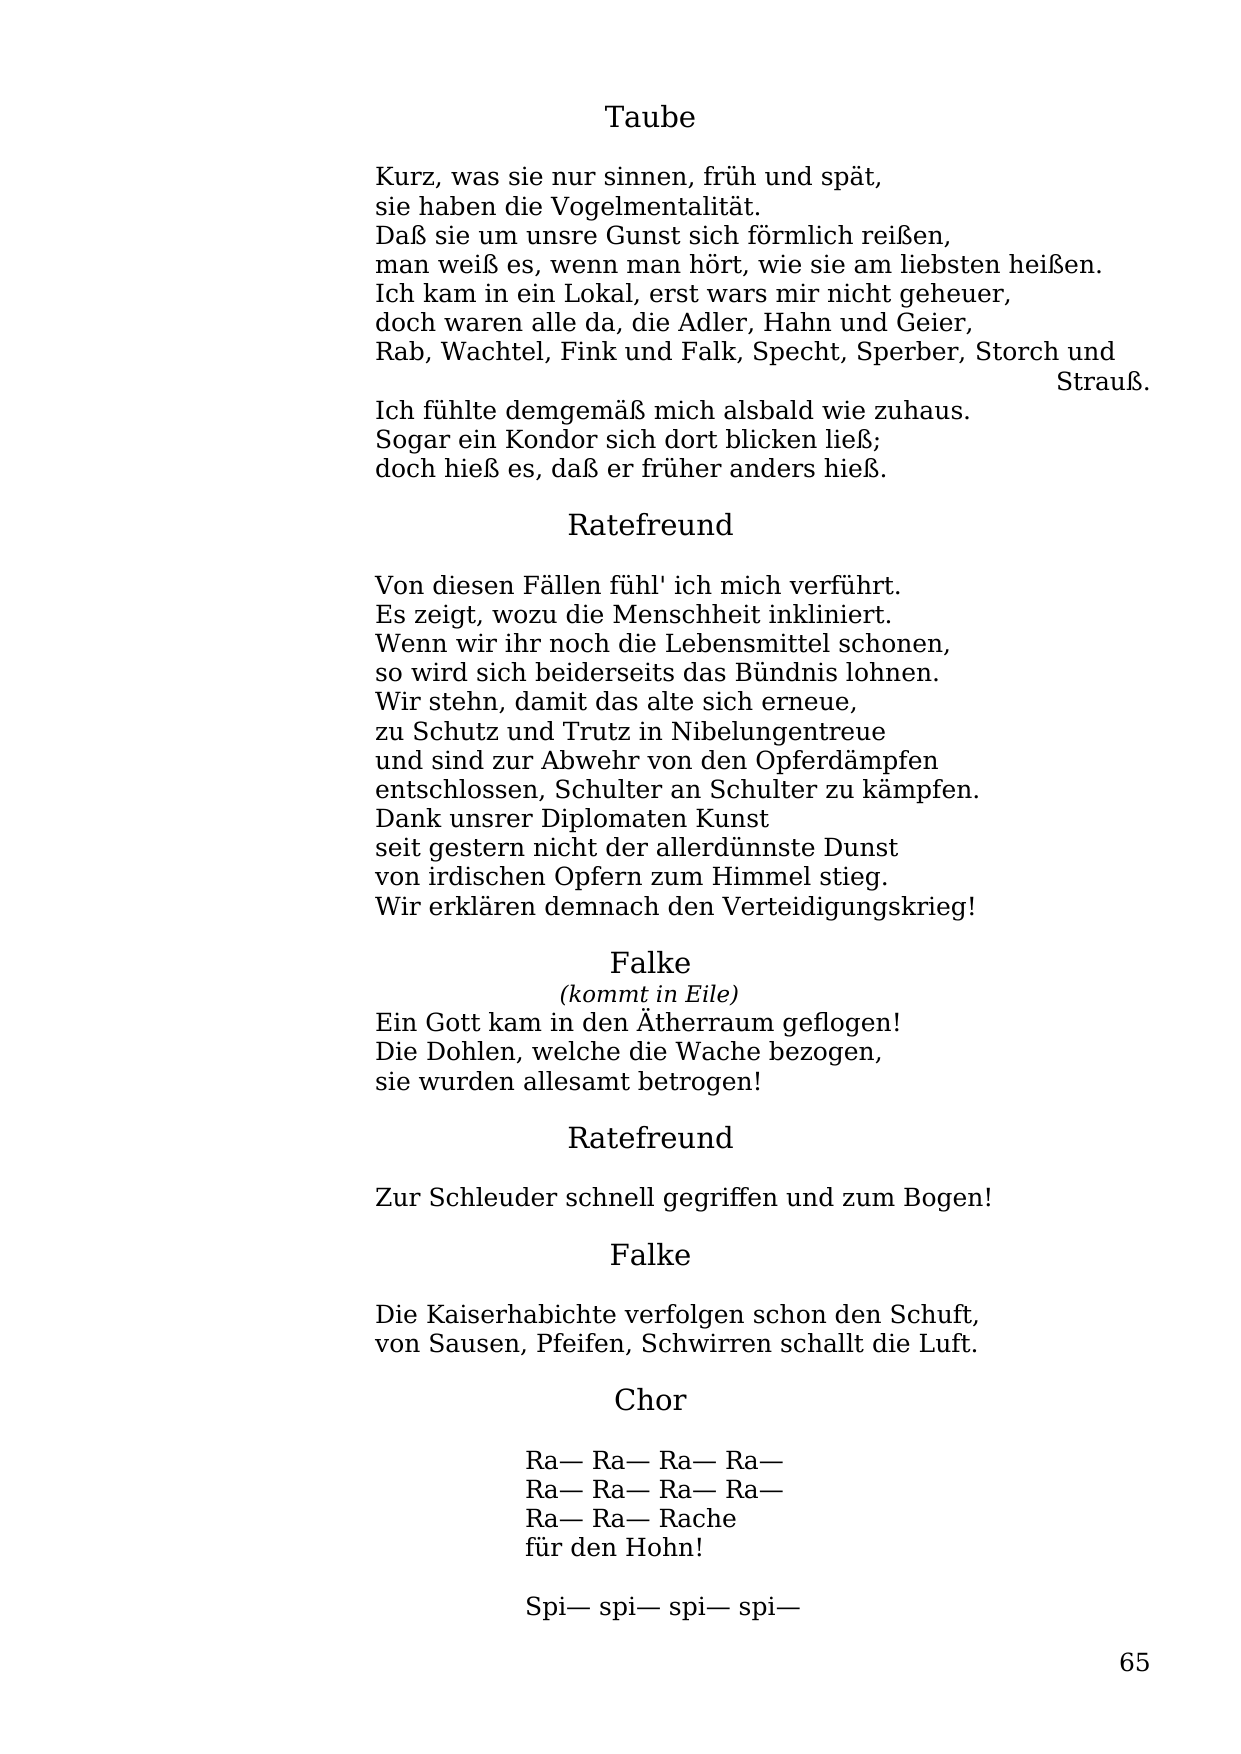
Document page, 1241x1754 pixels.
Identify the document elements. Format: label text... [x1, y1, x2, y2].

text Wenn wir ihr noch die Lebensmittel schonen, [375, 629, 1151, 658]
text Falke [150, 921, 1151, 980]
text Kurz, was sie nur sinnen, früh und spät, [375, 134, 1151, 192]
text entschlossen, Schulter an Schulter zu kämpfen. [375, 775, 1151, 804]
text Ein Gott kam in den Ätherraum geflogen! [375, 1008, 1151, 1037]
text so wird sich beiderseits das Bündnis lohnen. [375, 658, 1151, 687]
text Ra— Ra— Ra— Ra— [525, 1418, 1151, 1475]
text doch hieß es, daß er früher anders hieß. [375, 454, 1151, 483]
text Dank unsrer Diplomaten Kunst [375, 804, 1151, 833]
text und sind zur Abwehr von den Opferdämpfen [375, 746, 1151, 775]
text Wir stehn, damit das alte sich erneue, [375, 687, 1151, 717]
text Ich kam in ein Lokal, erst wars mir nicht geheuer, [375, 279, 1151, 308]
text Rab, Wachtel, Fink und Falk, Specht, Sperber, Storch und [375, 337, 1151, 367]
text Falke [150, 1212, 1151, 1272]
text man weiß es, wenn man hört, wie sie am liebsten heißen. [375, 250, 1151, 279]
text doch waren alle da, die Adler, Hahn und Geier, [375, 308, 1151, 337]
text Strauß. [375, 367, 1151, 396]
text Chor [150, 1358, 1151, 1418]
text sie wurden allesamt betrogen! [375, 1067, 1151, 1096]
text Die Kaiserhabichte verfolgen schon den Schuft, [375, 1272, 1151, 1329]
text Taube [150, 75, 1151, 134]
text Daß sie um unsre Gunst sich förmlich reißen, [375, 221, 1151, 250]
text Spi— spi— spi— spi— [525, 1592, 1151, 1621]
text Zur Schleuder schnell gegriffen und zum Bogen! [375, 1155, 1151, 1212]
text von irdischen Opfern zum Himmel stieg. [375, 862, 1151, 892]
text seit gestern nicht der allerdünnste Dunst [375, 833, 1151, 862]
text Ra— Ra— Ra— Ra— [525, 1475, 1151, 1504]
text für den Hohn! [525, 1533, 1151, 1562]
text Sogar ein Kondor sich dort blicken ließ; [375, 425, 1151, 454]
text Von diesen Fällen fühl' ich mich verführt. [375, 543, 1151, 600]
text (kommt in Eile) [150, 980, 1151, 1008]
text zu Schutz und Trutz in Nibelungentreue [375, 717, 1151, 746]
text Die Dohlen, welche die Wache bezogen, [375, 1037, 1151, 1067]
text Ra— Ra— Rache [525, 1504, 1151, 1533]
text Es zeigt, wozu die Menschheit inkliniert. [375, 600, 1151, 629]
text Wir erklären demnach den Verteidigungskrieg! [375, 892, 1151, 921]
text Ratefreund [150, 1096, 1151, 1155]
text Ich fühlte demgemäß mich alsbald wie zuhaus. [375, 396, 1151, 425]
text Ratefreund [150, 483, 1151, 543]
text von Sausen, Pfeifen, Schwirren schallt die Luft. [375, 1329, 1151, 1358]
text sie haben die Vogelmentalität. [375, 192, 1151, 221]
